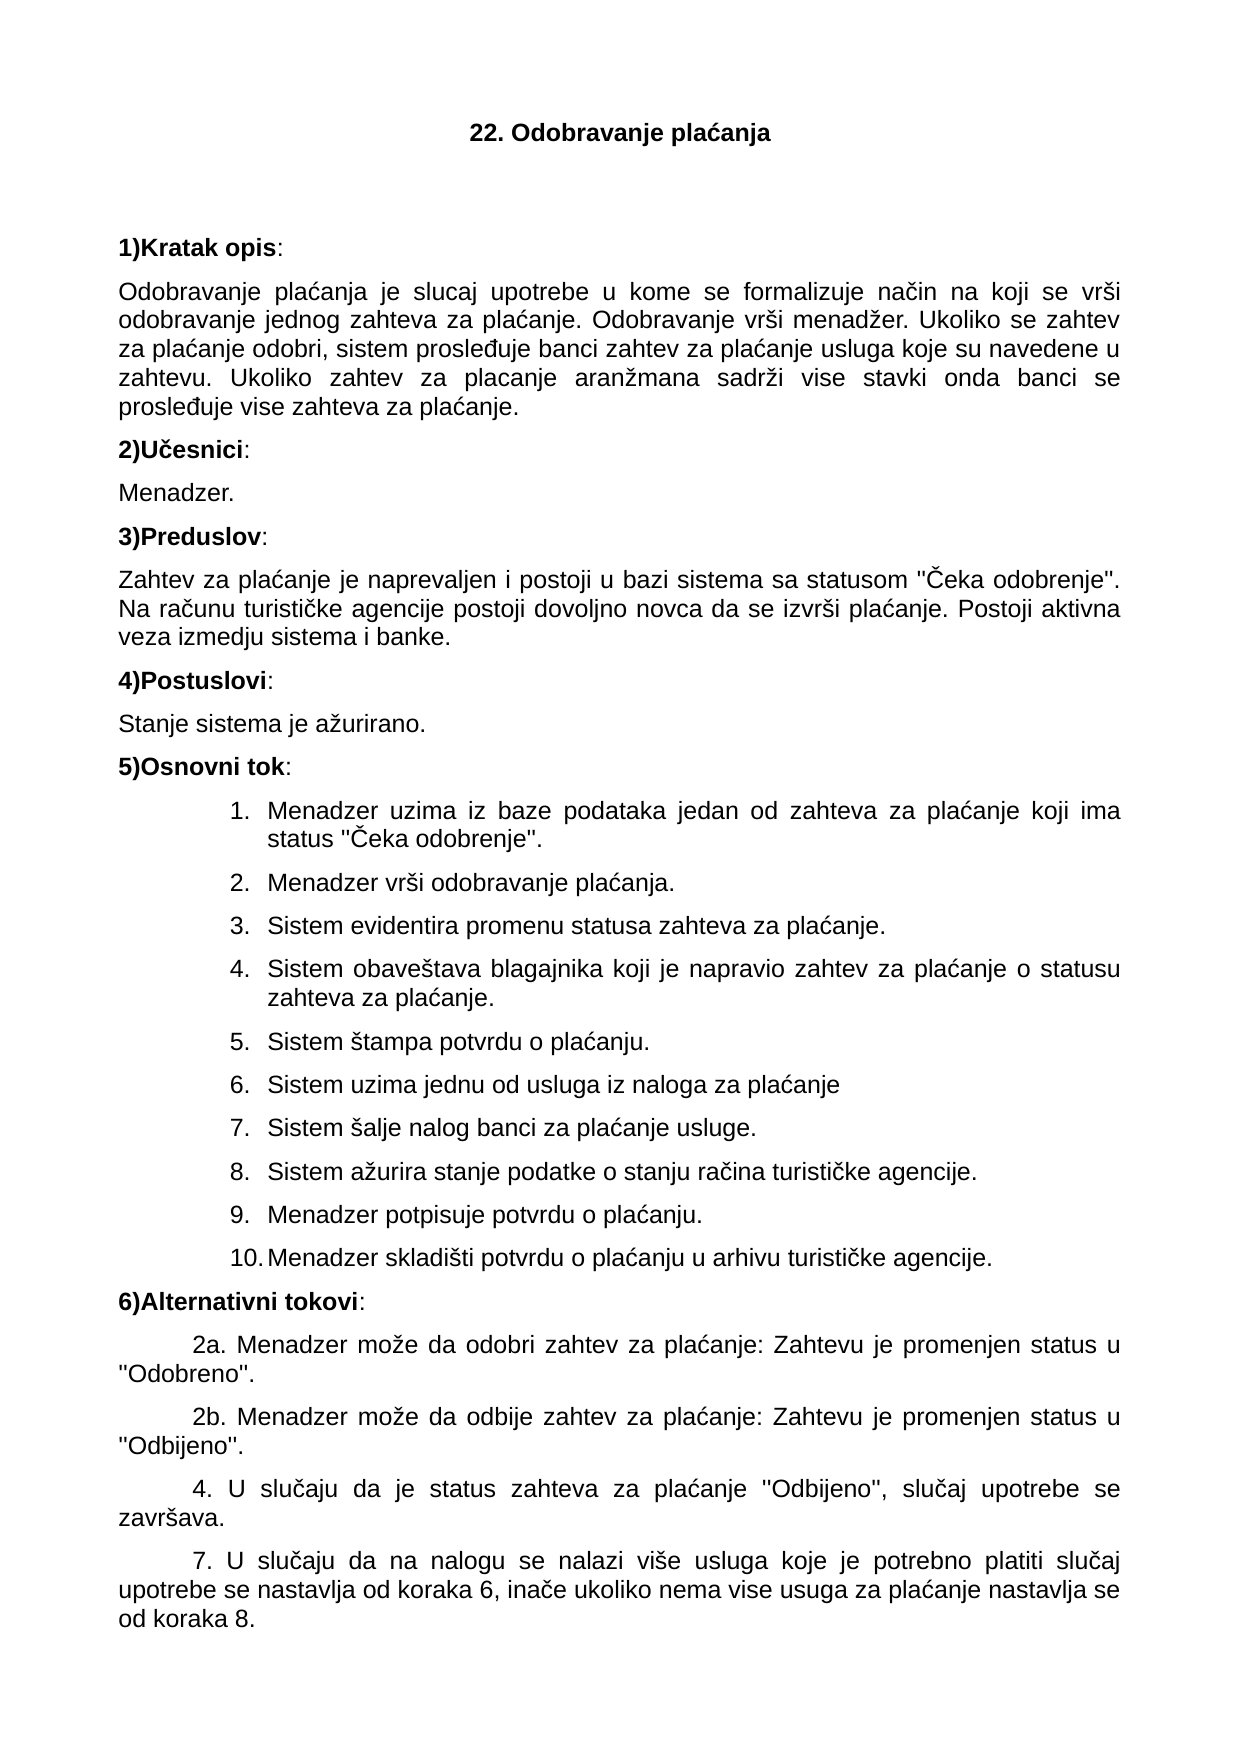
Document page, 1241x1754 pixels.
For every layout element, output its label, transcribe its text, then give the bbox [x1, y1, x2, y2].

list Menadzer vrši odobravanje plaćanja. [229, 868, 1122, 896]
list Sistem ažurira stanje podatke o stanju račina turističke agencije. [229, 1156, 1122, 1185]
text 22. Odobravanje plaćanja [118, 118, 1122, 147]
list Menadzer uzima iz baze podataka jedan od zahteva za plaćanje koji ima status ''Čeka odobrenje''. [229, 796, 1122, 853]
text Stanje sistema je ažurirano. [118, 709, 1122, 738]
text 5)Osnovni tok: [118, 752, 1122, 781]
text Zahtev za plaćanje je naprevaljen i postoji u bazi sistema sa statusom ''Čeka odobrenje''. Na računu turističke agencije postoji dovoljno novca da se izvrši plaćanje. Postoji aktivna veza izmedju sistema i banke. [118, 565, 1122, 651]
text 1)Kratak opis: [118, 233, 1122, 262]
list Menadzer skladišti potvrdu o plaćanju u arhivu turističke agencije. [229, 1243, 1122, 1272]
list Sistem šalje nalog banci za plaćanje usluge. [229, 1113, 1122, 1142]
text 7. U slučaju da na nalogu se nalazi više usluga koje je potrebno platiti slučaj upotrebe se nastavlja od koraka 6, inače ukoliko nema vise usuga za plaćanje nastavlja se od koraka 8. [118, 1546, 1122, 1632]
text 4. U slučaju da je status zahteva za plaćanje ''Odbijeno'', slučaj upotrebe se završava. [118, 1474, 1122, 1531]
text 2a. Menadzer može da odobri zahtev za plaćanje: Zahtevu je promenjen status u ''Odobreno''. [118, 1330, 1122, 1387]
list Sistem evidentira promenu statusa zahteva za plaćanje. [229, 911, 1122, 940]
text 2)Učesnici: [118, 435, 1122, 463]
list Sistem štampa potvrdu o plaćanju. [229, 1026, 1122, 1055]
text Odobravanje plaćanja je slucaj upotrebe u kome se formalizuje način na koji se vrši odobravanje jednog zahteva za plaćanje. Odobravanje vrši menadžer. Ukoliko se zahtev za plaćanje odobri, sistem prosleđuje banci zahtev za plaćanje usluga koje su navedene u zahtevu. Ukoliko zahtev za placanje aranžmana sadrži vise stavki onda banci se prosleđuje vise zahteva za plaćanje. [118, 276, 1122, 420]
list Sistem uzima jednu od usluga iz naloga za plaćanje [229, 1070, 1122, 1098]
text 3)Preduslov: [118, 521, 1122, 550]
text Menadzer. [118, 478, 1122, 507]
list Menadzer potpisuje potvrdu o plaćanju. [229, 1200, 1122, 1228]
text 4)Postuslovi: [118, 666, 1122, 694]
text 6)Alternativni tokovi: [118, 1286, 1122, 1315]
text 2b. Menadzer može da odbije zahtev za plaćanje: Zahtevu je promenjen status u ''Odbijeno''. [118, 1402, 1122, 1459]
list Sistem obaveštava blagajnika koji je napravio zahtev za plaćanje o statusu zahteva za plaćanje. [229, 954, 1122, 1012]
